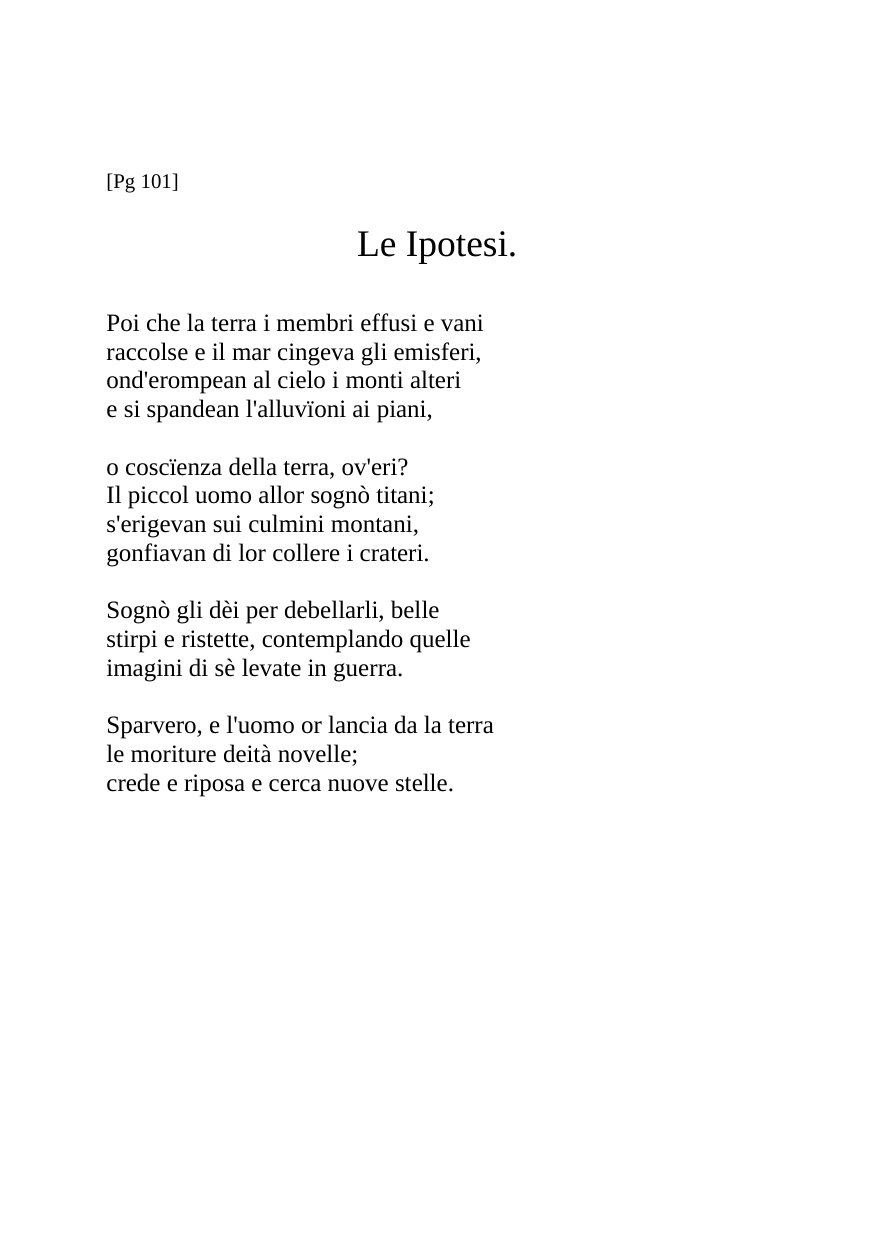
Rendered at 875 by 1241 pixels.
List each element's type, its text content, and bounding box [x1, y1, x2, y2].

text Poi che la terra i membri effusi e vani [106, 308, 768, 337]
text e si spandean l'alluvïoni ai piani, [106, 394, 768, 423]
subtitle Le Ipotesi. [106, 222, 768, 265]
text crede e riposa e cerca nuove stelle. [106, 768, 768, 797]
text Sognò gli dèi per debellarli, belle [106, 596, 768, 624]
text imagini di sè levate in guerra. [106, 653, 768, 682]
text ond'erompean al cielo i monti alteri [106, 366, 768, 394]
text Il piccol uomo allor sognò titani; [106, 481, 768, 509]
text [Pg 101] [106, 169, 768, 193]
text Sparvero, e l'uomo or lancia da la terra [106, 711, 768, 739]
text gonfiavan di lor collere i crateri. [106, 538, 768, 567]
text raccolse e il mar cingeva gli emisferi, [106, 337, 768, 366]
text le moriture deità novelle; [106, 739, 768, 768]
text stirpi e ristette, contemplando quelle [106, 624, 768, 653]
text s'erigevan sui culmini montani, [106, 509, 768, 538]
text o coscïenza della terra, ov'eri? [106, 452, 768, 481]
